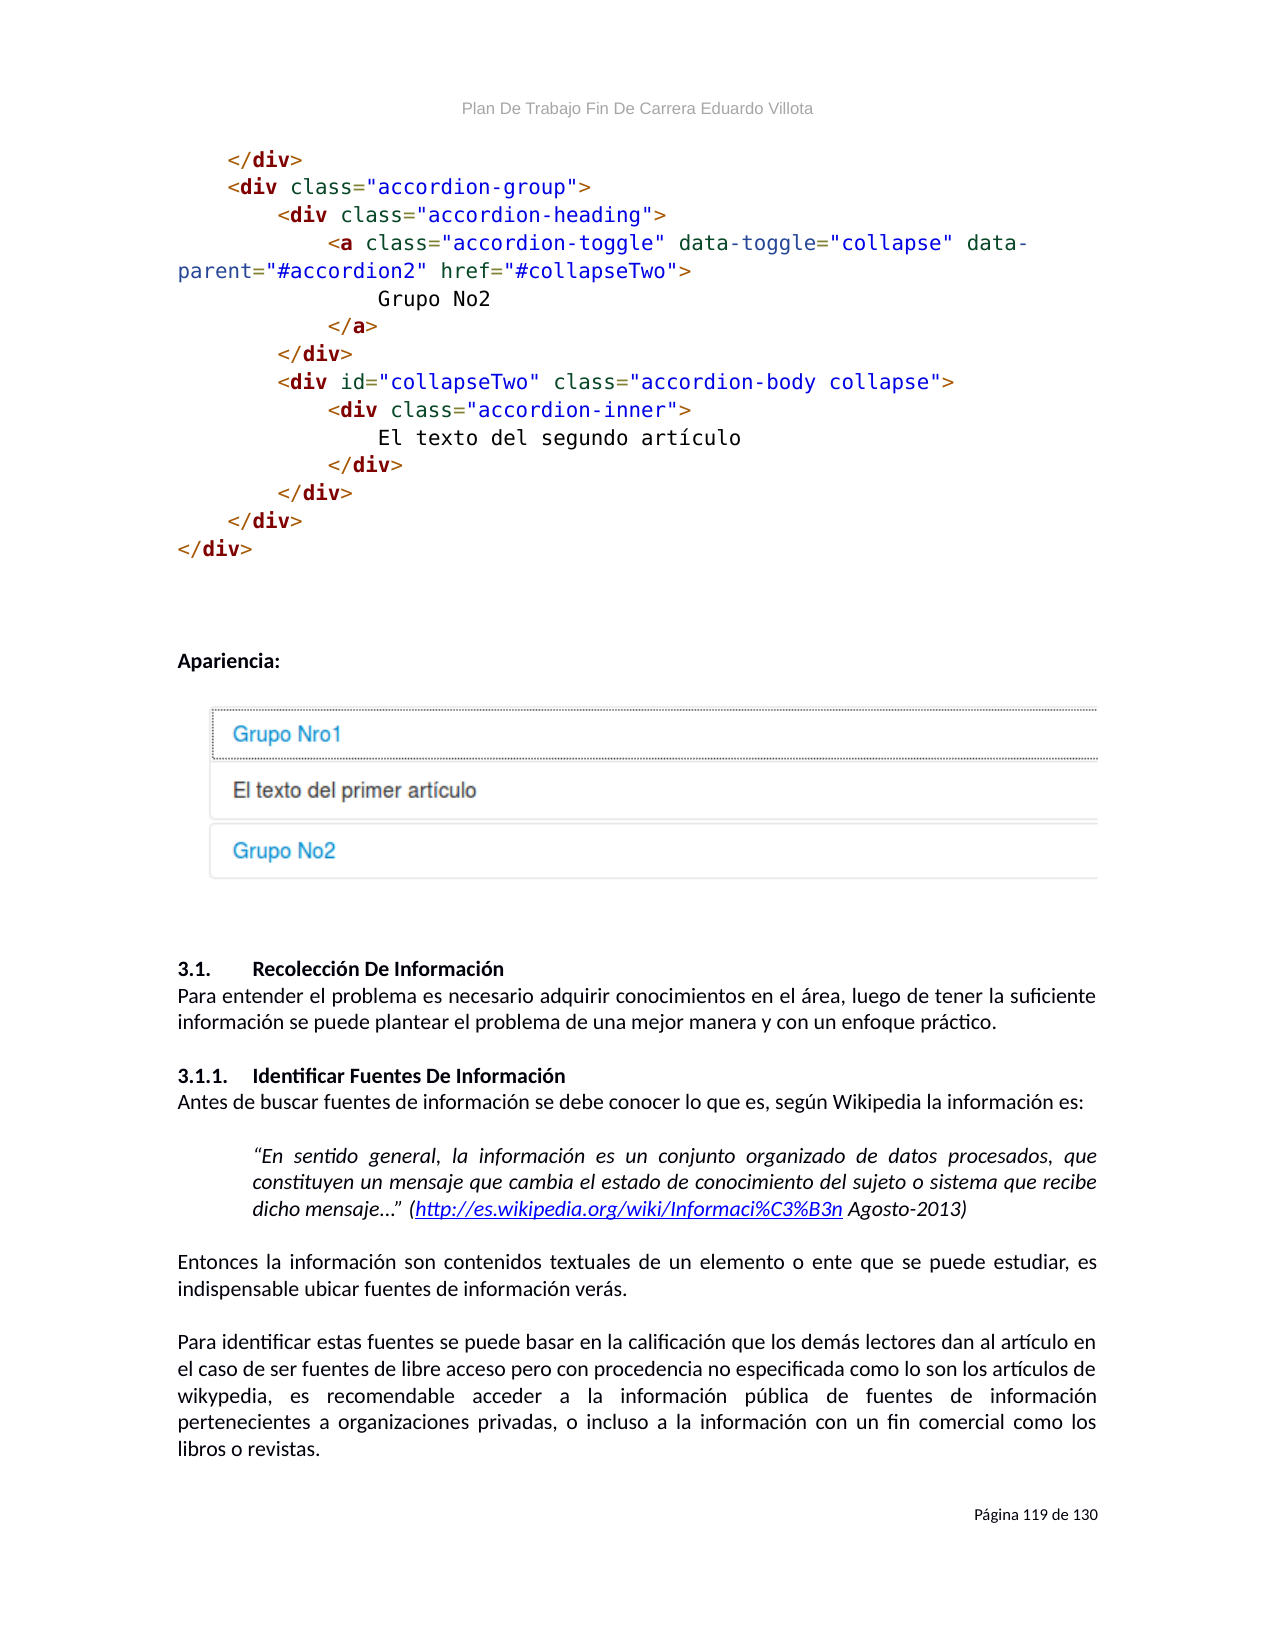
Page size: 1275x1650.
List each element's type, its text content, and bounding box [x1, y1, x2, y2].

picture [177, 674, 1098, 956]
text </div> [177, 481, 1098, 506]
text <a class="accordion-toggle" data-toggle="collapse" data-parent="#accordion2" href="#collapseTwo"> [177, 231, 1098, 283]
text Grupo No2 [177, 287, 1098, 311]
text El texto del segundo artículo [177, 426, 1098, 450]
text “En sentido general, la información es un conjunto organizado de datos procesados, que constituyen un mensaje que cambia el estado de conocimiento del sujeto o sistema que recibe dicho mensaje...” (http://es.wikipedia.org/wiki/Informaci%C3%B3n Agosto-2013) [252, 1142, 1098, 1222]
text <div class="accordion-inner"> [177, 398, 1098, 422]
text </div> [177, 148, 1098, 172]
text Para entender el problema es necesario adquirir conocimientos en el área, luego de tener la suficiente información se puede plantear el problema de una mejor manera y con un enfoque práctico. [177, 982, 1098, 1035]
text <div class="accordion-heading"> [177, 203, 1098, 227]
text <div class="accordion-group"> [177, 175, 1098, 200]
text Apariencia: [177, 648, 1098, 674]
text </div> [177, 453, 1098, 478]
text </div> [177, 509, 1098, 533]
text 3.1.1. Identificar Fuentes De Información [177, 1062, 1098, 1088]
text <div id="collapseTwo" class="accordion-body collapse"> [177, 370, 1098, 394]
text Antes de buscar fuentes de información se debe conocer lo que es, según Wikipedia la información es: [177, 1088, 1098, 1115]
text 3.1. Recolección De Información [177, 956, 1098, 982]
text </div> [177, 537, 1098, 561]
text </a> [177, 314, 1098, 339]
text </div> [177, 342, 1098, 367]
text Entonces la información son contenidos textuales de un elemento o ente que se puede estudiar, es indispensable ubicar fuentes de información verás. [177, 1248, 1098, 1302]
text Para identificar estas fuentes se puede basar en la calificación que los demás lectores dan al artículo en el caso de ser fuentes de libre acceso pero con procedencia no especificada como lo son los artículos de wikypedia, es recomendable acceder a la información pública de fuentes de información pertenecientes a organizaciones privadas, o incluso a la información con un fin comercial como los libros o revistas. [177, 1328, 1098, 1462]
